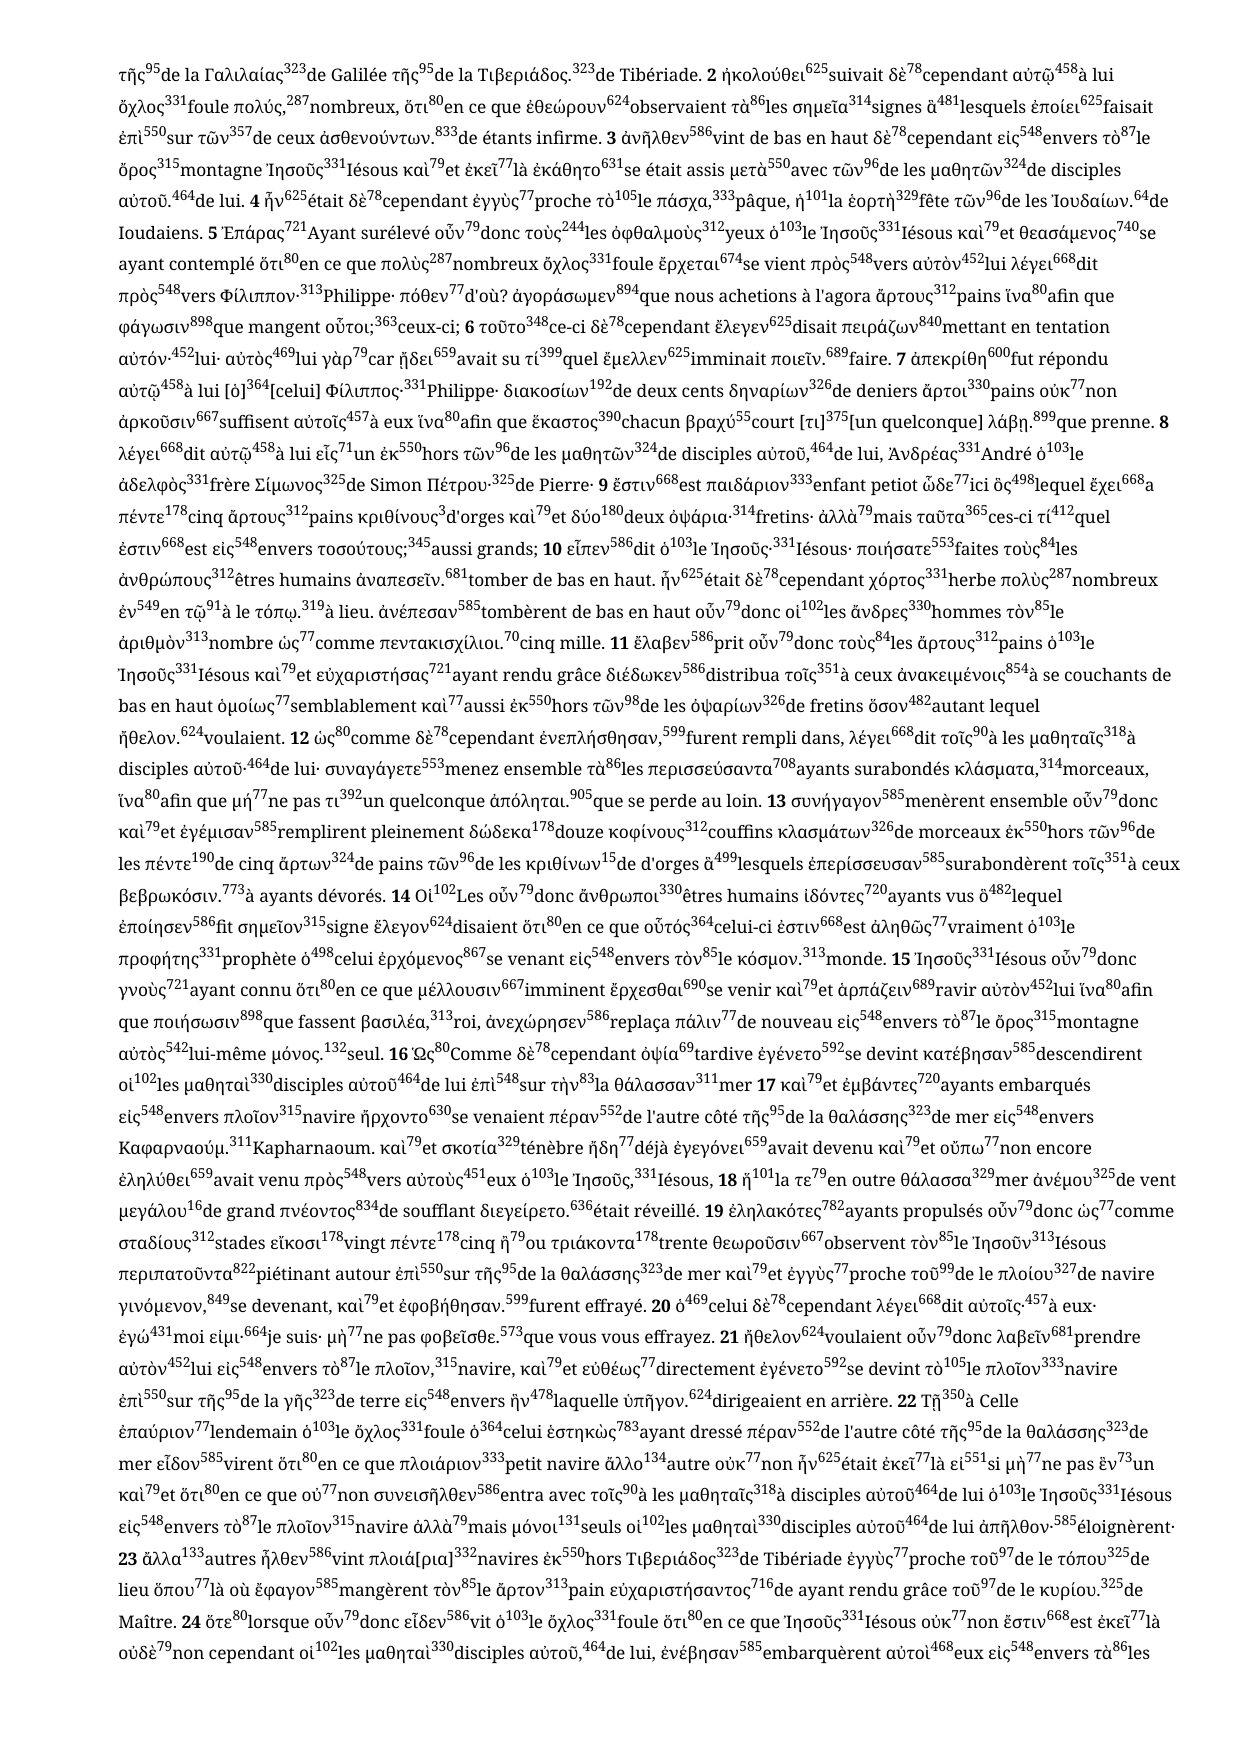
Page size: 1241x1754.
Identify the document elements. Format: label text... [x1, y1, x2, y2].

text 1 Μετὰ548Après ταῦτα347ces-ci ἀπῆλθεν586éloigna ὁ103le Ἰησοῦς331Iésous πέραν552de l'autre côté τῆς95de la θαλάσσης323de mer τῆς95de la Γαλιλαίας323de Galilée τῆς95de la Τιβεριάδος.323de Tibériade. 2 ἠκολούθει625suivait δὲ78cependant αὐτῷ458à lui ὄχλος331foule πολύς,287nombreux, ὅτι80en ce que ἐθεώρουν624observaient τὰ86les σημεῖα314signes ἃ481lesquels ἐποίει625faisait ἐπὶ550sur τῶν357de ceux ἀσθενούντων.833de étants infirme. 3 ἀνῆλθεν586vint de bas en haut δὲ78cependant εἰς548envers τὸ87le ὄρος315montagne Ἰησοῦς331Iésous καὶ79et ἐκεῖ77là ἐκάθητο631se était assis μετὰ550avec τῶν96de les μαθητῶν324de disciples αὐτοῦ.464de lui. 4 ἦν625était δὲ78cependant ἐγγὺς77proche τὸ105le πάσχα,333pâque, ἡ101la ἑορτὴ329fête τῶν96de les Ἰουδαίων.64de Ioudaiens. 5 Ἐπάρας721Ayant surélevé οὖν79donc τοὺς244les ὀφθαλμοὺς312yeux ὁ103le Ἰησοῦς331Iésous καὶ79et θεασάμενος740se ayant contemplé ὅτι80en ce que πολὺς287nombreux ὄχλος331foule ἔρχεται674se vient πρὸς548vers αὐτὸν452lui λέγει668dit πρὸς548vers Φίλιππον·313Philippe· πόθεν77d'où? ἀγοράσωμεν894que nous achetions à l'agora ἄρτους312pains ἵνα80afin que φάγωσιν898que mangent οὗτοι;363ceux-ci; 6 τοῦτο348ce-ci δὲ78cependant ἔλεγεν625disait πειράζων840mettant en tentation αὐτόν·452lui· αὐτὸς469lui γὰρ79car ᾔδει659avait su τί399quel ἔμελλεν625imminait ποιεῖν.689faire. 7 ἀπεκρίθη600fut répondu αὐτῷ458à lui [ὁ]364[celui] Φίλιππος·331Philippe· διακοσίων192de deux cents δηναρίων326de deniers ἄρτοι330pains οὐκ77non ἀρκοῦσιν667suffisent αὐτοῖς457à eux ἵνα80afin que ἕκαστος390chacun βραχύ55court [τι]375[un quelconque] λάβῃ.899que prenne. 8 λέγει668dit αὐτῷ458à lui εἷς71un ἐκ550hors τῶν96de les μαθητῶν324de disciples αὐτοῦ,464de lui, Ἀνδρέας331André ὁ103le ἀδελφὸς331frère Σίμωνος325de Simon Πέτρου·325de Pierre· 9 ἔστιν668est παιδάριον333enfant petiot ὧδε77ici ὃς498lequel ἔχει668a πέντε178cinq ἄρτους312pains κριθίνους3d'orges καὶ79et δύο180deux ὀψάρια·314fretins· ἀλλὰ79mais ταῦτα365ces-ci τί412quel ἐστιν668est εἰς548envers τοσούτους;345aussi grands; 10 εἶπεν586dit ὁ103le Ἰησοῦς·331Iésous· ποιήσατε553faites τοὺς84les ἀνθρώπους312êtres humains ἀναπεσεῖν.681tomber de bas en haut. ἦν625était δὲ78cependant χόρτος331herbe πολὺς287nombreux ἐν549en τῷ91à le τόπῳ.319à lieu. ἀνέπεσαν585tombèrent de bas en haut οὖν79donc οἱ102les ἄνδρες330hommes τὸν85le ἀριθμὸν313nombre ὡς77comme πεντακισχίλιοι.70cinq mille. 11 ἔλαβεν586prit οὖν79donc τοὺς84les ἄρτους312pains ὁ103le Ἰησοῦς331Iésous καὶ79et εὐχαριστήσας721ayant rendu grâce διέδωκεν586distribua τοῖς351à ceux ἀνακειμένοις854à se couchants de bas en haut ὁμοίως77semblablement καὶ77aussi ἐκ550hors τῶν98de les ὀψαρίων326de fretins ὅσον482autant lequel ἤθελον.624voulaient. 12 ὡς80comme δὲ78cependant ἐνεπλήσθησαν,599furent rempli dans, λέγει668dit τοῖς90à les μαθηταῖς318à disciples αὐτοῦ·464de lui· συναγάγετε553menez ensemble τὰ86les περισσεύσαντα708ayants surabondés κλάσματα,314morceaux, ἵνα80afin que μή77ne pas τι392un quelconque ἀπόληται.905que se perde au loin. 13 συνήγαγον585menèrent ensemble οὖν79donc καὶ79et ἐγέμισαν585remplirent pleinement δώδεκα178douze κοφίνους312couffins κλασμάτων326de morceaux ἐκ550hors τῶν96de les πέντε190de cinq ἄρτων324de pains τῶν96de les κριθίνων15de d'orges ἃ499lesquels ἐπερίσσευσαν585surabondèrent τοῖς351à ceux βεβρωκόσιν.773à ayants dévorés. 14 Οἱ102Les οὖν79donc ἄνθρωποι330êtres humains ἰδόντες720ayants vus ὃ482lequel ἐποίησεν586fit σημεῖον315signe ἔλεγον624disaient ὅτι80en ce que οὗτός364celui-ci ἐστιν668est ἀληθῶς77vraiment ὁ103le προφήτης331prophète ὁ498celui ἐρχόμενος867se venant εἰς548envers τὸν85le κόσμον.313monde. 15 Ἰησοῦς331Iésous οὖν79donc γνοὺς721ayant connu ὅτι80en ce que μέλλουσιν667imminent ἔρχεσθαι690se venir καὶ79et ἁρπάζειν689ravir αὐτὸν452lui ἵνα80afin que ποιήσωσιν898que fassent βασιλέα,313roi, ἀνεχώρησεν586replaça πάλιν77de nouveau εἰς548envers τὸ87le ὄρος315montagne αὐτὸς542lui-même μόνος.132seul. 16 Ὡς80Comme δὲ78cependant ὀψία69tardive ἐγένετο592se devint κατέβησαν585descendirent οἱ102les μαθηταὶ330disciples αὐτοῦ464de lui ἐπὶ548sur τὴν83la θάλασσαν311mer 17 καὶ79et ἐμβάντες720ayants embarqués εἰς548envers πλοῖον315navire ἤρχοντο630se venaient πέραν552de l'autre côté τῆς95de la θαλάσσης323de mer εἰς548envers Καφαρναούμ.311Kapharnaoum. καὶ79et σκοτία329ténèbre ἤδη77déjà ἐγεγόνει659avait devenu καὶ79et οὔπω77non encore ἐληλύθει659avait venu πρὸς548vers αὐτοὺς451eux ὁ103le Ἰησοῦς,331Iésous, 18 ἥ101la τε79en outre θάλασσα329mer ἀνέμου325de vent μεγάλου16de grand πνέοντος834de soufflant διεγείρετο.636était réveillé. 19 ἐληλακότες782ayants propulsés οὖν79donc ὡς77comme σταδίους312stades εἴκοσι178vingt πέντε178cinq ἢ79ou τριάκοντα178trente θεωροῦσιν667observent τὸν85le Ἰησοῦν313Iésous περιπατοῦντα822piétinant autour ἐπὶ550sur τῆς95de la θαλάσσης323de mer καὶ79et ἐγγὺς77proche τοῦ99de le πλοίου327de navire γινόμενον,849se devenant, καὶ79et ἐφοβήθησαν.599furent effrayé. 20 ὁ469celui δὲ78cependant λέγει668dit αὐτοῖς·457à eux· ἐγώ431moi εἰμι·664je suis· μὴ77ne pas φοβεῖσθε.573que vous vous effrayez. 21 ἤθελον624voulaient οὖν79donc λαβεῖν681prendre αὐτὸν452lui εἰς548envers τὸ87le πλοῖον,315navire, καὶ79et εὐθέως77directement ἐγένετο592se devint τὸ105le πλοῖον333navire ἐπὶ550sur τῆς95de la γῆς323de terre εἰς548envers ἣν478laquelle ὑπῆγον.624dirigeaient en arrière. 22 Τῇ350à Celle ἐπαύριον77lendemain ὁ103le ὄχλος331foule ὁ364celui ἑστηκὼς783ayant dressé πέραν552de l'autre côté τῆς95de la θαλάσσης323de mer εἶδον585virent ὅτι80en ce que πλοιάριον333petit navire ἄλλο134autre οὐκ77non ἦν625était ἐκεῖ77là εἰ551si μὴ77ne pas ἓν73un καὶ79et ὅτι80en ce que οὐ77non συνεισῆλθεν586entra avec τοῖς90à les μαθηταῖς318à disciples αὐτοῦ464de lui ὁ103le Ἰησοῦς331Iésous εἰς548envers τὸ87le πλοῖον315navire ἀλλὰ79mais μόνοι131seuls οἱ102les μαθηταὶ330disciples αὐτοῦ464de lui ἀπῆλθον·585éloignèrent· 23 ἄλλα133autres ἦλθεν586vint πλοιά[ρια]332navires ἐκ550hors Τιβεριάδος323de Tibériade ἐγγὺς77proche τοῦ97de le τόπου325de lieu ὅπου77là où ἔφαγον585mangèrent τὸν85le ἄρτον313pain εὐχαριστήσαντος716de ayant rendu grâce τοῦ97de le κυρίου.325de Maître. 24 ὅτε80lorsque οὖν79donc εἶδεν586vit ὁ103le ὄχλος331foule ὅτι80en ce que Ἰησοῦς331Iésous οὐκ77non ἔστιν668est ἐκεῖ77là οὐδὲ79non cependant οἱ102les μαθηταὶ330disciples αὐτοῦ,464de lui, ἐνέβησαν585embarquèrent αὐτοὶ468eux εἰς548envers τὰ86les πλοιάρια314petits navires καὶ79et ἦλθον585vinrent εἰς548envers Καφαρναοὺμ311Kapharnaoum ζητοῦντες839cherchants τὸν85le Ἰησοῦν.313Iésous. 25 καὶ79et εὑρόντες720ayants trouvés αὐτὸν452lui πέραν552de l'autre côté τῆς95de la θαλάσσης323de mer εἶπον585dirent αὐτῷ·458à lui· ῥαββί,337rabbi, πότε77quand ὧδε77ici γέγονας;640tu as devenu; 26 Ἀπεκρίθη600Fut répondu αὐτοῖς457à eux ὁ103le Ἰησοῦς331Iésous καὶ79et εἶπεν·586dit· ἀμὴν304amen ἀμὴν304amen λέγω664je dis ὑμῖν,438à vous, ζητεῖτέ665vous cherchez με417moi οὐχ77non ὅτι80en ce que εἴδετε583vous vîtes σημεῖα,314signes, ἀλλ᾽79mais ὅτι80en ce que ἐφάγετε583vous mangeâtes ἐκ550hors τῶν96de les ἄρτων324de pains καὶ79et ἐχορτάσθητε.597vous fûtes fourragé. 27 ἐργάζεσθε573que vous vous mettez au travail μὴ77ne pas τὴν83la βρῶσιν311consommation τὴν344celle ἀπολλυμένην847se perdante au loin ἀλλὰ79mais τὴν83la βρῶσιν311consommation τὴν344celle μένουσαν820restante εἰς548envers ζωὴν311vie αἰώνιον,2éternelle, ἣν478laquelle ὁ103le υἱὸς331fils τοῦ97de le ἀνθρώπου325de être humain ὑμῖν438à vous δώσει·606donnera· τοῦτον346celui-ci γὰρ79car ὁ103le πατὴρ331père ἐσφράγισεν586scella ὁ103le θεός.331Dieu. 28 εἶπον585dirent οὖν79donc πρὸς548vers αὐτόν·452lui· τί399quel ποιῶμεν916que nous fassions ἵνα80afin que ἐργαζώμεθα922que nous nous mettions au travail τὰ86les ἔργα314travaux τοῦ97de le θεοῦ;325de Dieu; 29 ἀπεκρίθη600fut répondu [ὁ]103[le] Ἰησοῦς331Iésous καὶ79et εἶπεν586dit αὐτοῖς·457à eux· τοῦτό366ce-ci ἐστιν668est τὸ105le ἔργον333travail τοῦ97de le θεοῦ,325de Dieu, ἵνα77afin que πιστεύητε918que vous croyiez εἰς548envers ὃν480lequel ἀπέστειλεν586envoya ἐκεῖνος.364celui-là. 30 Εἶπον585Dirent οὖν79donc αὐτῷ·458à lui· τί399quel οὖν79donc ποιεῖς666tu fais σὺ448toi σημεῖον,315signe, ἵνα80afin que ἴδωμεν894que nous voyions καὶ79et πιστεύσωμέν894que nous croyions σοι;439à toi; τί399quel ἐργάζῃ;672tu te mets au travail; 31 οἱ102les πατέρες330pères ἡμῶν423de nous τὸ87le μάννα315manne ἔφαγον585mangèrent ἐν549en τῇ89à la ἐρήμῳ,57à déserte, καθώς77de haut en bas comme ἐστιν668est γεγραμμένον·815ayant été graphé· ἄρτον313pain ἐκ550hors τοῦ97de le οὐρανοῦ325de ciel ἔδωκεν586donna αὐτοῖς457à eux φαγεῖν.681manger. 32 εἶπεν586dit οὖν79donc αὐτοῖς457à eux ὁ103le Ἰησοῦς·331Iésous· ἀμὴν304amen ἀμὴν304amen λέγω664je dis ὑμῖν,438à vous, οὐ77non Μωϋσῆς331Môusês δέδωκεν642a donné ὑμῖν438à vous τὸν85le ἄρτον313pain ἐκ550hors τοῦ97de le οὐρανοῦ,325de ciel, ἀλλ᾽79mais ὁ103le πατήρ331père μου424de moi δίδωσιν668donne ὑμῖν438à vous τὸν85le ἄρτον313pain ἐκ550hors τοῦ97de le οὐρανοῦ325de ciel τὸν85le ἀληθινόν·4véritable· 33 ὁ103le γὰρ79car ἄρτος331pain τοῦ97de le θεοῦ325de Dieu ἐστιν668est ὁ364celui καταβαίνων840descendant ἐκ550hors τοῦ97de le οὐρανοῦ325de ciel καὶ79et ζωὴν311vie διδοὺς840donnant τῷ91à le κόσμῳ.319à monde. 34 εἶπον585dirent οὖν79donc πρὸς548vers αὐτόν·452lui· κύριε,337Maître, πάντοτε77en tout moment δὸς554donne ἡμῖν419à nous τὸν85le ἄρτον313pain τοῦτον.138celui-ci. 35 εἶπεν586dit αὐτοῖς457à eux ὁ103le Ἰησοῦς·331Iésous· ἐγώ431moi εἰμι664je suis ὁ103le ἄρτος331pain τῆς95de la ζωῆς·323de vie· ὁ364celui ἐρχόμενος867se venant πρὸς548vers ἐμὲ417moi οὐ77non μὴ77ne pas πεινάσῃ,899que ait faim, καὶ79et ὁ364celui πιστεύων840croyant εἰς548envers ἐμὲ417moi οὐ77non μὴ77ne pas διψήσει606aura soif πώποτε.77jamais à un moment. 36 Ἀλλ᾽79Mais εἶπον582je dis ὑμῖν438à vous ὅτι80en ce que καὶ79et ἑωράκατέ639vous avez vu [με]417[moi] καὶ79et οὐ77non πιστεύετε.665vous croyez. 37 πᾶν392tout ὃ482lequel δίδωσίν668donne μοι420à moi ὁ103le πατὴρ331père πρὸς548vers ἐμὲ417moi ἥξει,606surgira, καὶ79et τὸν346celui ἐρχόμενον849se venant πρὸς548vers ἐμὲ417moi οὐ77non μὴ77ne pas ἐκβάλω895que j'éjecte ἔξω,77au-dehors, 38 ὅτι80en ce que καταβέβηκα638j'ai descendu ἀπὸ550au loin τοῦ97de le οὐρανοῦ325de ciel οὐχ77non ἵνα80afin que ποιῶ917que je fasse τὸ87le θέλημα315volonté τὸ87le ἐμὸν220mien ἀλλὰ79mais τὸ87le θέλημα315volonté τοῦ358de celui πέμψαντός716de ayant mandé με.417moi. 39 τοῦτο366ce-ci δέ78cependant ἐστιν668est τὸ105le θέλημα333volonté τοῦ358de celui πέμψαντός716de ayant mandé με,417moi, ἵνα77afin que πᾶν375tout ὃ482lequel δέδωκέν642a donné μοι420à moi μὴ77ne pas ἀπολέσω895que je perde au loin ἐξ550hors αὐτοῦ,466de lui, ἀλλ᾽79mais ἀναστήσω602je redresserai αὐτὸ454lui [ἐν]549[en] τῇ89à la ἐσχάτῃ206à dernière ἡμέρᾳ.317à journée. 40 τοῦτο366ce-ci γάρ79car ἐστιν668est τὸ105le θέλημα333volonté τοῦ97de le πατρός325de père μου,424de moi, ἵνα77afin que πᾶς390tout ὁ364celui θεωρῶν840observant τὸν85le υἱὸν313fils καὶ79et πιστεύων840croyant εἰς548envers αὐτὸν452lui ἔχῃ921que ait ζωὴν311vie αἰώνιον,2éternelle, καὶ79et ἀναστήσω602je redresserai αὐτὸν452lui ἐγὼ431moi [ἐν]549[en] τῇ89à la ἐσχάτῃ206à dernière ἡμέρᾳ.317à journée. 41 Ἐγόγγυζον624Murmuraient οὖν79donc οἱ102les Ἰουδαῖοι70Ioudaiens περὶ550autour αὐτοῦ464de lui ὅτι80en ce que εἶπεν·586dit· ἐγώ431moi εἰμι664je suis ὁ103le ἄρτος331pain ὁ364celui καταβὰς721ayant descendu ἐκ550hors τοῦ97de le οὐρανοῦ,325de ciel, 42 καὶ79et ἔλεγον·624disaient· οὐχ340non οὗτός364celui-ci ἐστιν668est Ἰησοῦς331Iésous ὁ103le υἱὸς331fils Ἰωσήφ,325de Ioseph, οὗ492de lequel ἡμεῖς430nous οἴδαμεν637nous avons su τὸν85le πατέρα313père καὶ79et τὴν83la μητέρα;311mère; πῶς77comment? νῦν77maintenant λέγει668dit ὅτι80en ce que ἐκ550hors τοῦ97de le οὐρανοῦ325de ciel καταβέβηκα;638j'ai descendu; 43 ἀπεκρίθη600fut répondu Ἰησοῦς331Iésous καὶ79et εἶπεν586dit αὐτοῖς·457à eux· μὴ77ne pas γογγύζετε569murmurez μετ᾽550avec ἀλλήλων.504de les uns les autres. 44 οὐδεὶς390aucun δύναται674se peut ἐλθεῖν681venir πρός548vers με417moi ἐὰν80si le cas échéant μὴ77ne pas ὁ103le πατὴρ331père ὁ364celui πέμψας721ayant mandé με417moi ἑλκύσῃ899que tire αὐτόν,452lui, κἀγὼ431et moi ἀναστήσω602je redresserai αὐτὸν452lui ἐν549en τῇ89à la ἐσχάτῃ206à dernière ἡμέρᾳ.317à journée. 45 ἔστιν668est γεγραμμένον815ayant été graphé ἐν549en τοῖς90à les προφήταις·318à prophètes· καὶ79et ἔσονται611se seront πάντες286tous διδακτοὶ70enseignés θεοῦ·325de Dieu· πᾶς390tout ὁ364celui ἀκούσας721ayant écouté παρὰ550à côté τοῦ97de le πατρὸς325de père καὶ79et μαθὼν721ayant appris ἔρχεται674se vient πρὸς548vers ἐμέ.417moi. 46 οὐχ77non ὅτι80en ce que τὸν85le πατέρα313père ἑώρακέν642a vu τις390un quelconque εἰ551si μὴ77ne pas ὁ364celui ὢν840étant παρὰ550à côté τοῦ97de le θεοῦ,325de Dieu, οὗτος364celui-ci ἑώρακεν642a vu τὸν85le πατέρα.313père. 47 Ἀμὴν304Amen ἀμὴν304amen λέγω664je dis ὑμῖν,438à vous, ὁ364celui πιστεύων840croyant ἔχει668a ζωὴν311vie αἰώνιον.2éternelle. 48 Ἐγώ431Moi εἰμι664je suis ὁ103le ἄρτος331pain τῆς95de la ζωῆς.323de vie. 49 οἱ102les πατέρες330pères ὑμῶν441de vous ἔφαγον585mangèrent ἐν549en τῇ89à la ἐρήμῳ57à déserte τὸ87le μάννα315manne καὶ79et ἀπέθανον·585moururent loin· 50 οὗτός364celui-ci ἐστιν668est ὁ103le ἄρτος331pain ὁ364celui ἐκ550hors τοῦ97de le οὐρανοῦ325de ciel καταβαίνων,840descendant, ἵνα80afin que τις390un quelconque ἐξ550hors αὐτοῦ464de lui φάγῃ899que mange καὶ79et μὴ77ne pas ἀποθάνῃ.899que meure loin. 51 ἐγώ431moi εἰμι664je suis ὁ103le ἄρτος331pain ὁ364celui ζῶν840vivant ὁ364celui ἐκ550hors τοῦ97de le οὐρανοῦ325de ciel καταβάς·721ayant descendu· ἐάν80si le cas échéant τις390un quelconque φάγῃ899que mange ἐκ550hors τούτου150de celui-ci τοῦ97de le ἄρτου325de pain ζήσεται612se vivra εἰς548envers τὸν85le αἰῶνα,313ère, καὶ79et ὁ103le ἄρτος331pain δὲ78cependant ὃν480lequel ἐγὼ431moi δώσω602je donnerai ἡ101la σάρξ329chair μού424de moi ἐστιν668est ὑπὲρ550au-dessus τῆς95de la τοῦ97de le κόσμου325de monde ζωῆς.323de vie. 52 Ἐμάχοντο630Se bataillaient οὖν79donc πρὸς548vers ἀλλήλους501les uns les autres οἱ102les Ἰουδαῖοι70Ioudaiens λέγοντες·839disants· πῶς77comment? δύναται674se peut οὗτος364celui-ci ἡμῖν419à nous δοῦναι681donner τὴν83la σάρκα311chair [αὐτοῦ]464[de lui] φαγεῖν;681manger; 53 εἶπεν586dit οὖν79donc αὐτοῖς457à eux ὁ103le Ἰησοῦς·331Iésous· ἀμὴν304amen ἀμὴν304amen λέγω664je dis ὑμῖν,438à vous, ἐὰν80si le cas échéant μὴ77ne pas φάγητε896que vous mangiez τὴν83la σάρκα311chair τοῦ97de le υἱοῦ325de fils τοῦ97de le ἀνθρώπου325de être humain καὶ79et πίητε896que vous buviez αὐτοῦ464de lui τὸ87le αἷμα,315sang, οὐκ77non ἔχετε665vous avez ζωὴν311vie ἐν549en ἑαυτοῖς.519à vous-mêmes. 54 ὁ364celui τρώγων840rongeant μου424de moi τὴν83la σάρκα311chair καὶ79et πίνων840buvant μου424de moi τὸ87le αἷμα315sang ἔχει668a ζωὴν311vie αἰώνιον,2éternelle, κἀγὼ431et moi ἀναστήσω602je redresserai αὐτὸν452lui τῇ89à la ἐσχάτῃ206à dernière ἡμέρᾳ.317à journée. 55 ἡ101la γὰρ79car σάρξ329chair μου424de moi ἀληθής69vrai ἐστιν668est βρῶσις,329consommation, καὶ79et τὸ105le αἷμά333sang μου424de moi ἀληθής69vrai ἐστιν668est πόσις.329boisson. 56 ὁ364celui τρώγων840rongeant μου424de moi τὴν83la σάρκα311chair καὶ79et πίνων840buvant μου424de moi τὸ87le αἷμα315sang ἐν549en ἐμοὶ420à moi μένει668reste κἀγὼ431et moi ἐν549en αὐτῷ.458à lui. 57 καθὼς77de haut en bas comme ἀπέστειλέν586envoya με417moi ὁ103le ζῶν840vivant πατὴρ331père κἀγὼ431et moi ζῶ664je vis διὰ548par le fait de τὸν85le πατέρα,313père, καὶ77aussi ὁ364celui τρώγων840rongeant με417moi κἀκεῖνος364et celui-là ζήσει606vivra δι᾽548par le fait de ἐμέ.417moi. 58 οὗτός364celui-ci ἐστιν668est ὁ103le ἄρτος331pain ὁ364celui ἐξ550hors οὐρανοῦ325de ciel καταβάς,721ayant descendu, οὐ77non καθὼς77de haut en bas comme ἔφαγον585mangèrent οἱ102les πατέρες330pères καὶ79et ἀπέθανον·585moururent loin· ὁ364celui τρώγων840rongeant τοῦτον138celui-ci τὸν85le ἄρτον313pain ζήσει606vivra εἰς548envers τὸν85le αἰῶνα.313ère. 59 Ταῦτα347Ces-ci εἶπεν586dit ἐν549en συναγωγῇ317à synagogue διδάσκων840enseignant ἐν549en Καφαρναούμ.317à Kapharnaoum. 60 Πολλοὶ389Nombreux οὖν79donc ἀκούσαντες720ayants écoutés ἐκ550hors τῶν96de les μαθητῶν324de disciples αὐτοῦ464de lui εἶπαν·585dirent· σκληρός47dur ἐστιν668est ὁ103le λόγος331discours οὗτος·156celui-ci· τίς410quel δύναται674se peut αὐτοῦ464de lui ἀκούειν;689écouter; 61 εἰδὼς783ayant su δὲ78cependant ὁ103le Ἰησοῦς331Iésous ἐν549en ἑαυτῷ533à lui-même ὅτι80en ce que γογγύζουσιν667murmurent περὶ550autour τούτου360de ce-ci οἱ102les μαθηταὶ330disciples αὐτοῦ464de lui εἶπεν586dit αὐτοῖς·457à eux· τοῦτο366ce-ci ὑμᾶς436vous σκανδαλίζει;668scandalise; 62 ἐὰν80si le cas échéant οὖν79donc θεωρῆτε918que vous observiez τὸν85le υἱὸν313fils τοῦ97de le ἀνθρώπου325de être humain ἀναβαίνοντα822montant ὅπου80là où ἦν625était τὸ87le πρότερον;55plus avant; 63 τὸ105le πνεῦμά333souffle ἐστιν668est τὸ366ce ζῳοποιοῦν,842faisant être vivant, ἡ101la σὰρξ329chair οὐκ77non ὠφελεῖ668profite οὐδέν·375aucun· τὰ104les ῥήματα332oraux ἃ481lesquels ἐγὼ431moi λελάληκα638j'ai bavardé ὑμῖν438à vous πνεῦμά333souffle ἐστιν668est καὶ79et ζωή329vie ἐστιν.668est. 64 ἀλλ᾽79mais εἰσὶν667sont ἐξ550hors ὑμῶν441de vous τινες389des quelconques οἳ497lesquels οὐ77non πιστεύουσιν.667croient. ᾔδει659avait su γὰρ79car ἐξ550hors ἀρχῆς323de origine ὁ103le Ἰησοῦς331Iésous τίνες409quels εἰσὶν667sont οἱ363ceux μὴ77ne pas πιστεύοντες839croyants καὶ79et τίς410quel ἐστιν668est ὁ364celui παραδώσων765qui transmettra αὐτόν.452lui. 65 καὶ79et ἔλεγεν·625disait· διὰ548par le fait de τοῦτο348ce-ci εἴρηκα638j'ai dit ὑμῖν438à vous ὅτι80en ce que οὐδεὶς390aucun δύναται674se peut ἐλθεῖν681venir πρός548vers με417moi ἐὰν80si le cas échéant μὴ77ne pas ᾖ921que soit δεδομένον815ayant été donné αὐτῷ458à lui ἐκ550hors τοῦ97de le πατρός.325de père. 66 Ἐκ550Hors τούτου360de ce-ci πολλοὶ389nombreux [ἐκ]550[hors] τῶν96de les μαθητῶν324de disciples αὐτοῦ464de lui ἀπῆλθον585éloignèrent εἰς548envers τὰ347ces ὀπίσω77derrière καὶ79et οὐκέτι77non plus μετ᾽550avec αὐτοῦ464de lui περιεπάτουν.624piétinaient autour. 67 εἶπεν586dit οὖν79donc ὁ103le Ἰησοῦς331Iésous τοῖς90à les δώδεκα·58à douze· μὴ340ne pas καὶ77aussi ὑμεῖς447vous θέλετε665vous voulez ὑπάγειν;689diriger en arrière; 68 ἀπεκρίθη600fut répondu αὐτῷ458à lui Σίμων331Simon Πέτρος·331Pierre· κύριε,337Maître, πρὸς548vers τίνα397quel ἀπελευσόμεθα;607nous nous éloignerons; ῥήματα314oraux ζωῆς323de vie αἰωνίου14de éternelle ἔχεις,666tu as, 69 καὶ79et ἡμεῖς430nous πεπιστεύκαμεν637nous avons cru καὶ79et ἐγνώκαμεν637nous avons connu ὅτι80en ce que σὺ448toi εἶ666tu es ὁ103le ἅγιος71saint τοῦ97de le θεοῦ.325de Dieu. 70 ἀπεκρίθη600fut répondu αὐτοῖς457à eux ὁ103le Ἰησοῦς·331Iésous· οὐκ340non ἐγὼ431moi ὑμᾶς436vous τοὺς84les δώδεκα52douze ἐξελεξάμην;588je m'élus; καὶ79et ἐξ550hors ὑμῶν441de vous εἷς71un διάβολός47diable ἐστιν.668est. 71 ἔλεγεν625disait δὲ78cependant τὸν85le Ἰούδαν313Iouda Σίμωνος325de Simon Ἰσκαριώτου·325de Iskariote· οὗτος364celui-ci γὰρ79car ἔμελλεν625imminait παραδιδόναι689transmettre αὐτόν,452lui, εἷς71un ἐκ550hors τῶν96de les δώδεκα.64de douze. [118, 59, 1181, 1665]
